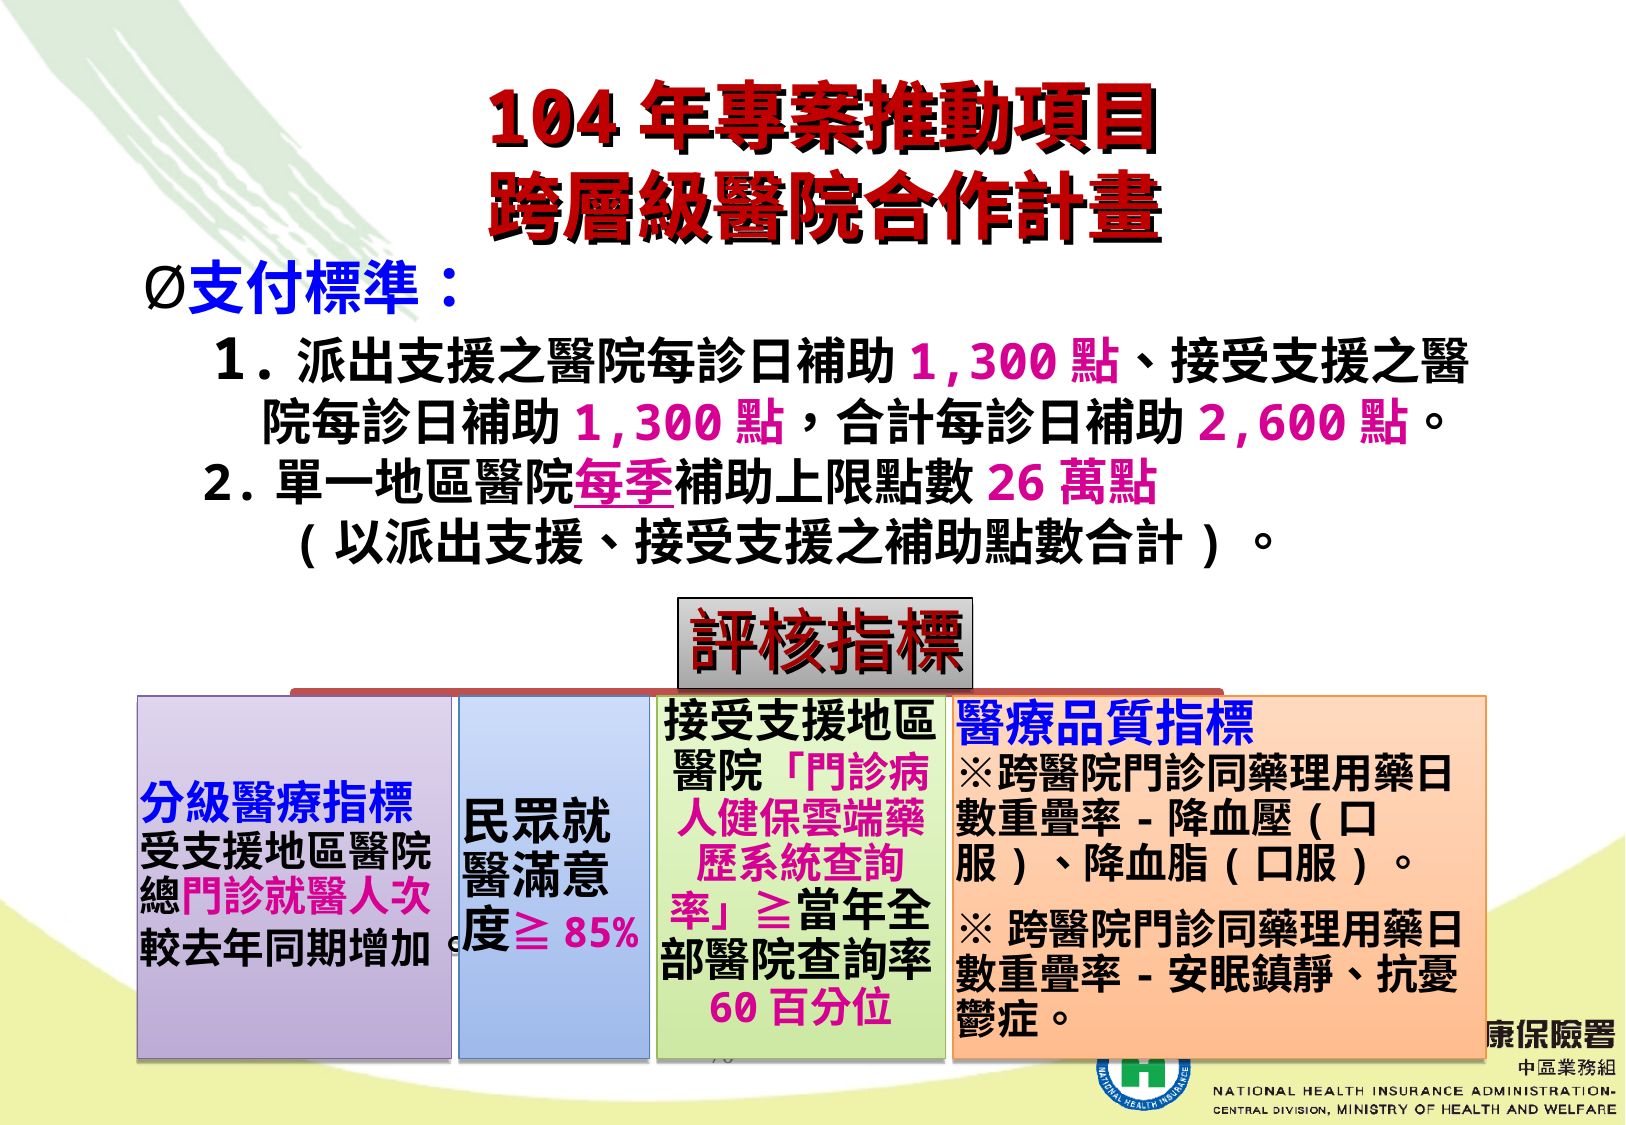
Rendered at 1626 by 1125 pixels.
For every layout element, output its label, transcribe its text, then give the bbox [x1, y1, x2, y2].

text_box 醫療品質指標 ※跨醫院門診同藥理用藥日數重疊率-降血壓(口服)、降血脂(口服)。 ※跨醫院門診同藥理用藥日數重疊率-安眠鎮靜、抗憂鬱症。 [953, 696, 1486, 1059]
text_box [694, 1023, 1074, 1084]
text_box 評核指標 [678, 598, 973, 689]
title 104年專案推動項目 跨層級醫院合作計畫 [186, 54, 1461, 243]
text_box 接受支援地區醫院「門診病人健保雲端藥歷系統查詢率」≧當年全部醫院查詢率60百分位 [656, 696, 946, 1059]
text_box 分級醫療指標 受支援地區醫院總門診就醫人次較去年同期增加。 [137, 696, 452, 1059]
text_box 民眾就醫滿意度≧85% [458, 696, 650, 1059]
text_box 支付標準： 1.派出支援之醫院每診日補助1,300點、接受支援之醫院每診日補助1,300點，合計每診日補助2,600點。 2.單一地區醫院每季補助上限點數26萬點 (以派出支援、接受支援之補助點數合計)。 [127, 243, 1509, 579]
